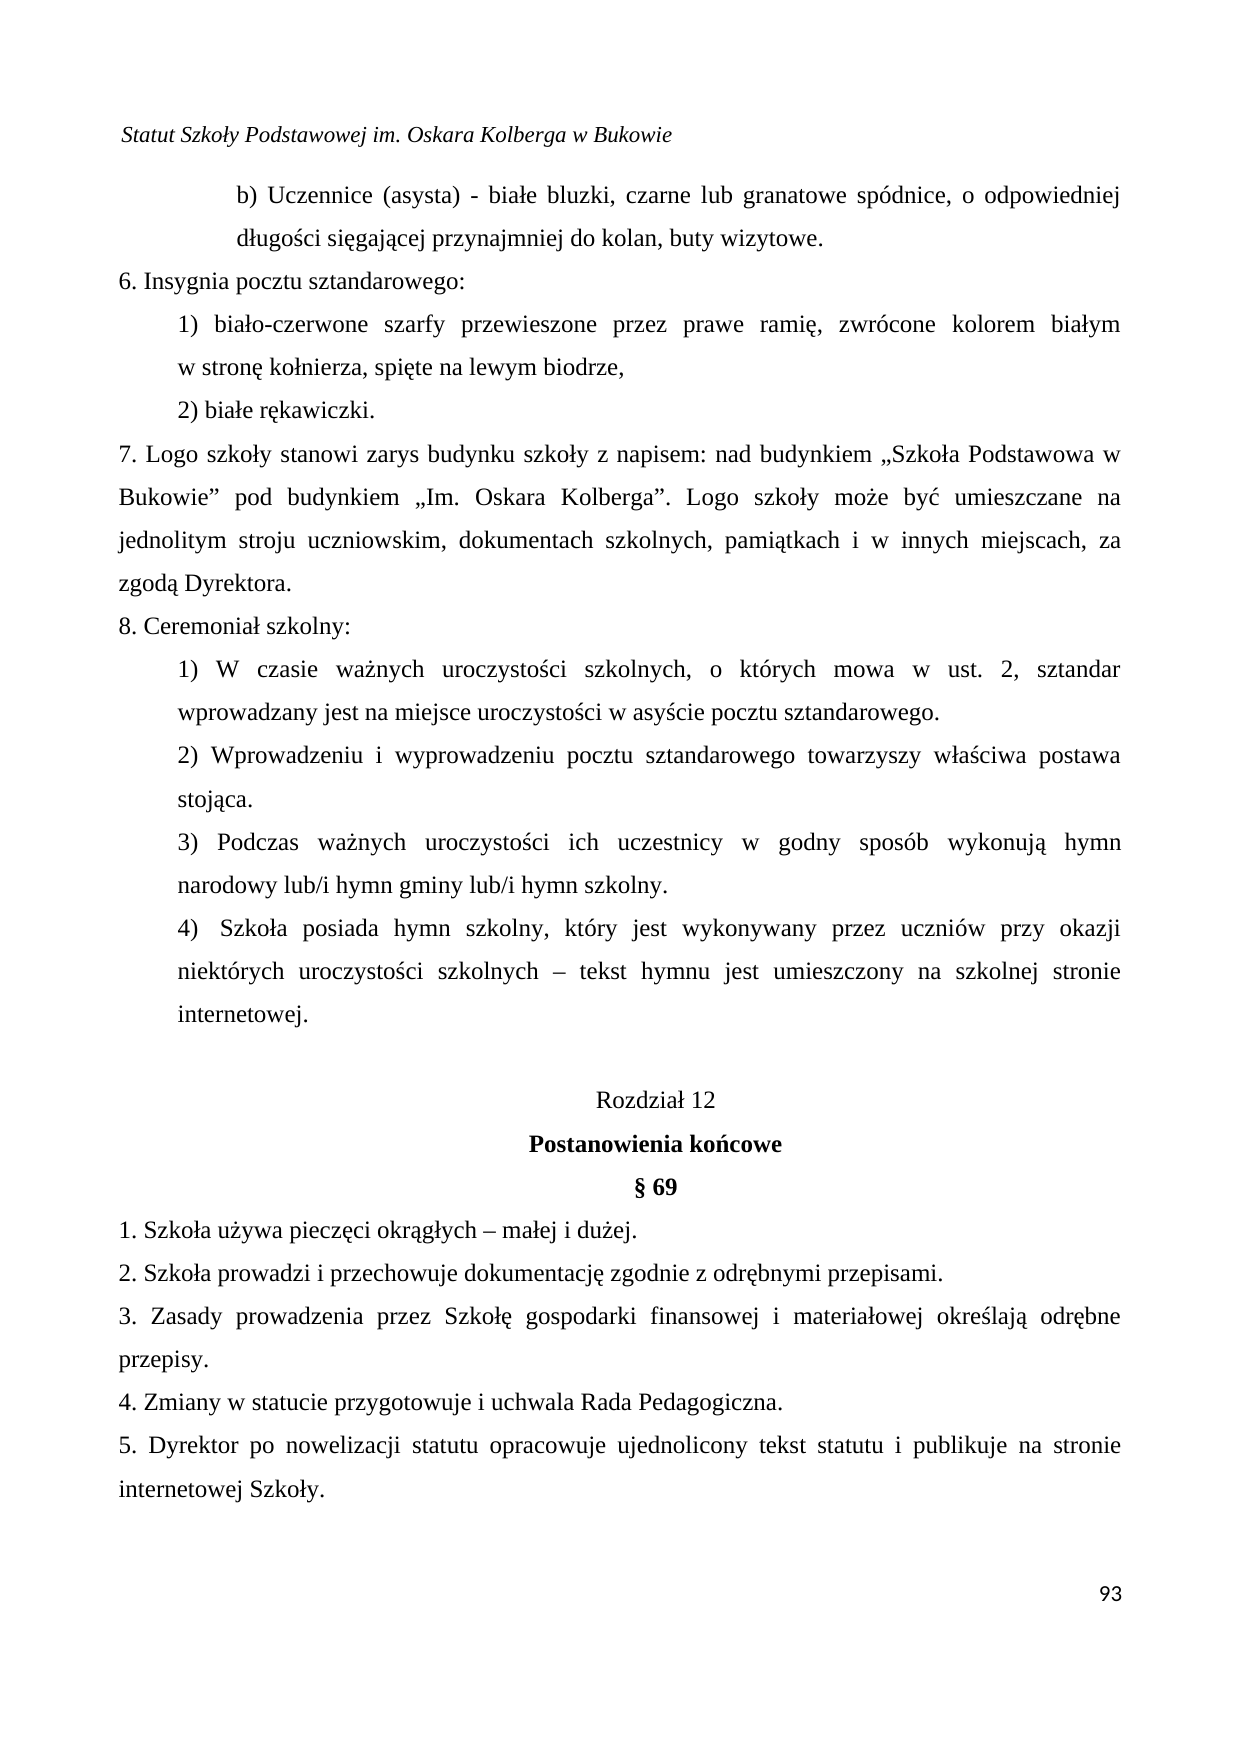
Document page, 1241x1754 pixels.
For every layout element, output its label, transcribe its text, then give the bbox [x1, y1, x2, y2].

text 3) Podczas ważnych uroczystości ich uczestnicy w godny sposób wykonują hymn narodowy lub/i hymn gminy lub/i hymn szkolny. [177, 827, 1122, 899]
text Postanowienia końcowe [189, 1129, 1122, 1157]
list 5. Dyrektor po nowelizacji statutu opracowuje ujednolicony tekst statutu i publikuje na stronie internetowej Szkoły. [118, 1431, 1122, 1502]
text 7. Logo szkoły stanowi zarys budynku szkoły z napisem: nad budynkiem „Szkoła Podstawowa w Bukowie” pod budynkiem „Im. Oskara Kolberga”. Logo szkoły może być umieszczane na jednolitym stroju uczniowskim, dokumentach szkolnych, pamiątkach i w innych miejscach, za zgodą Dyrektora. [118, 439, 1122, 597]
text § 69 [189, 1172, 1122, 1201]
text b) Uczennice (asysta) - białe bluzki, czarne lub granatowe spódnice, o odpowiedniej długości sięgającej przynajmniej do kolan, buty wizytowe. [236, 180, 1122, 252]
text 6. Insygnia pocztu sztandarowego: [118, 266, 1122, 295]
text Rozdział 12 [189, 1086, 1122, 1114]
list 3. Zasady prowadzenia przez Szkołę gospodarki finansowej i materiałowej określają odrębne przepisy. [118, 1301, 1122, 1373]
list 4. Zmiany w statucie przygotowuje i uchwala Rada Pedagogiczna. [118, 1387, 1122, 1416]
list 2. Szkoła prowadzi i przechowuje dokumentację zgodnie z odrębnymi przepisami. [118, 1258, 1122, 1287]
text 1) biało-czerwone szarfy przewieszone przez prawe ramię, zwrócone kolorem białym w stronę kołnierza, spięte na lewym biodrze, [177, 309, 1122, 381]
text 4) Szkoła posiada hymn szkolny, który jest wykonywany przez uczniów przy okazji niektórych uroczystości szkolnych – tekst hymnu jest umieszczony na szkolnej stronie internetowej. [177, 913, 1122, 1028]
text 2) białe rękawiczki. [177, 396, 1122, 424]
list 1. Szkoła używa pieczęci okrągłych – małej i dużej. [118, 1215, 1122, 1244]
text 8. Ceremoniał szkolny: [118, 611, 1122, 640]
text 1) W czasie ważnych uroczystości szkolnych, o których mowa w ust. 2, sztandar wprowadzany jest na miejsce uroczystości w asyście pocztu sztandarowego. [177, 654, 1122, 726]
text 2) Wprowadzeniu i wyprowadzeniu pocztu sztandarowego towarzyszy właściwa postawa stojąca. [177, 741, 1122, 812]
